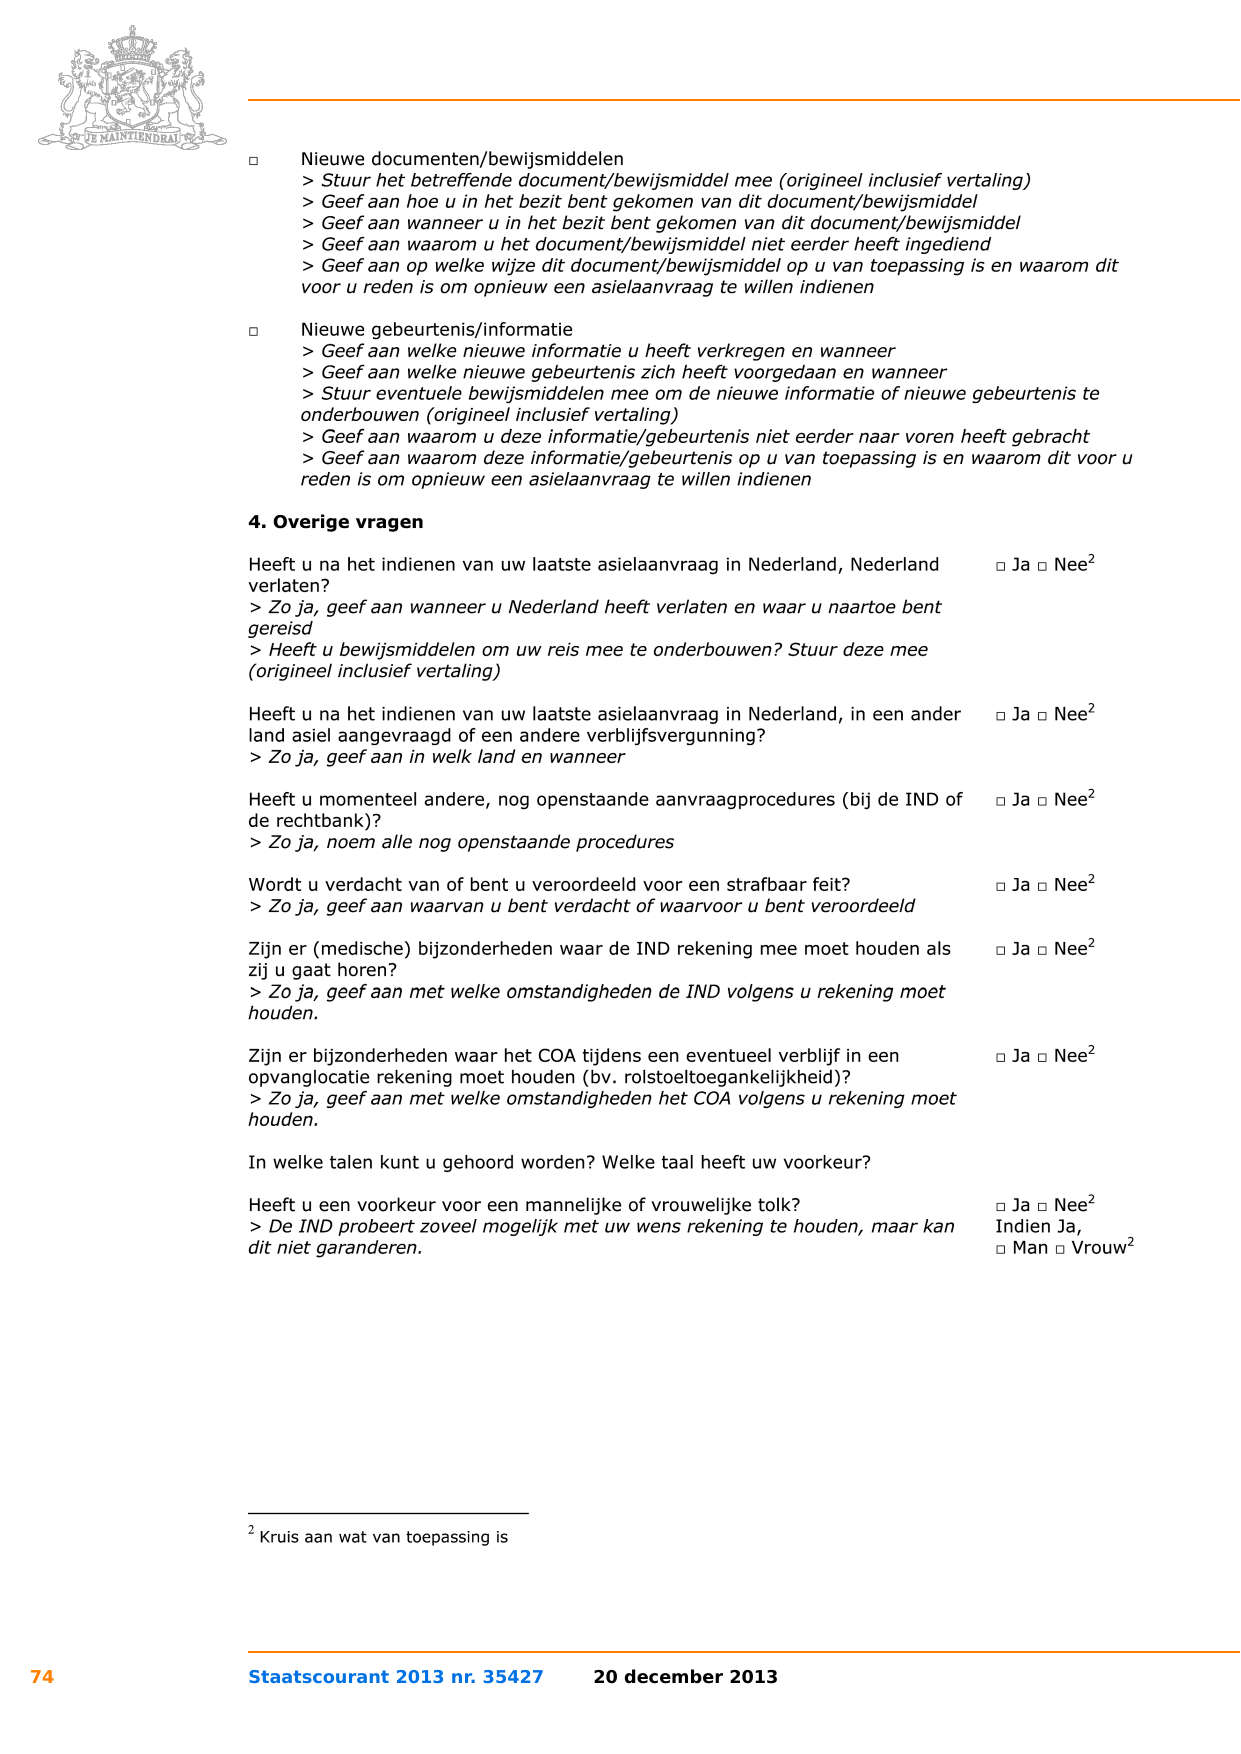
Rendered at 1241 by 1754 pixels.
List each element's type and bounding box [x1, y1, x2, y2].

picture [38, 25, 227, 150]
picture [248, 151, 1134, 1546]
